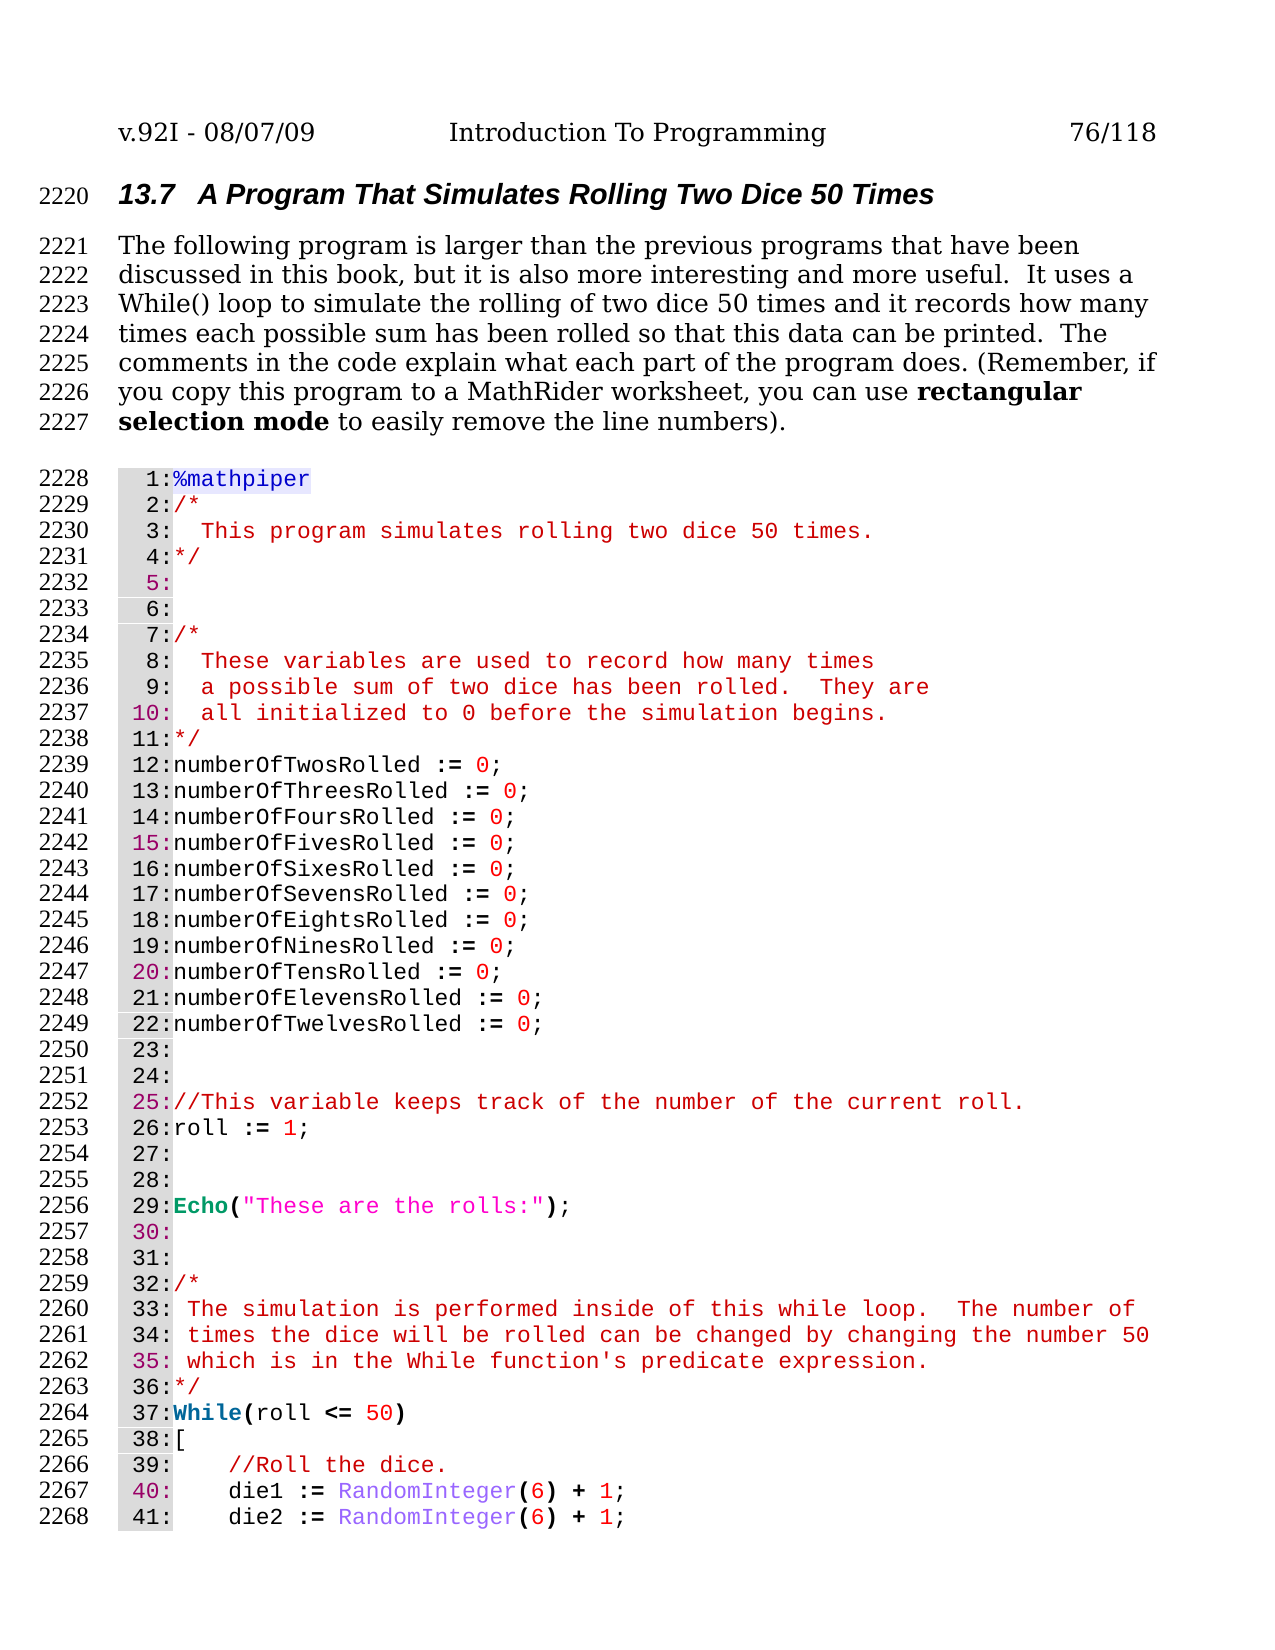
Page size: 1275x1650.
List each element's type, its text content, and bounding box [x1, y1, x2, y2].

text 40: die1 := RandomInteger(6) + 1; [118, 1479, 1157, 1505]
text 34: times the dice will be rolled can be changed by changing the number 50 [118, 1324, 1157, 1350]
text 37:While(roll <= 50) [118, 1402, 1157, 1427]
text 11:*/ [118, 727, 1157, 753]
text 14:numberOfFoursRolled := 0; [118, 805, 1157, 831]
text 20:numberOfTensRolled := 0; [118, 961, 1157, 987]
text 7:/* [118, 623, 1157, 649]
text 24: [118, 1064, 1157, 1090]
subtitle A Program That Simulates Rolling Two Dice 50 Times [118, 177, 1157, 210]
text 5: [118, 572, 1157, 597]
text 8: These variables are used to record how many times [118, 649, 1157, 675]
text 41: die2 := RandomInteger(6) + 1; [118, 1505, 1157, 1531]
text 10: all initialized to 0 before the simulation begins. [118, 701, 1157, 727]
text 25://This variable keeps track of the number of the current roll. [118, 1090, 1157, 1116]
text The following program is larger than the previous programs that have been discussed in this book, but it is also more interesting and more useful. It uses a While() loop to simulate the rolling of two dice 50 times and it records how many times each possible sum has been rolled so that this data can be printed. The comments in the code explain what each part of the program does. (Remember, if you copy this program to a MathRider worksheet, you can use rectangular selection mode to easily remove the line numbers). [118, 231, 1157, 436]
text 18:numberOfEightsRolled := 0; [118, 909, 1157, 935]
text 38:[ [118, 1427, 1157, 1453]
text 2:/* [118, 494, 1157, 520]
text 26:roll := 1; [118, 1116, 1157, 1142]
text 35: which is in the While function's predicate expression. [118, 1350, 1157, 1376]
text 12:numberOfTwosRolled := 0; [118, 753, 1157, 779]
text 27: [118, 1142, 1157, 1168]
text 29:Echo("These are the rolls:"); [118, 1194, 1157, 1220]
text 19:numberOfNinesRolled := 0; [118, 935, 1157, 961]
text 16:numberOfSixesRolled := 0; [118, 857, 1157, 883]
text 6: [118, 597, 1157, 623]
text 9: a possible sum of two dice has been rolled. They are [118, 675, 1157, 701]
text 23: [118, 1038, 1157, 1064]
text 15:numberOfFivesRolled := 0; [118, 831, 1157, 857]
text 31: [118, 1246, 1157, 1272]
text 22:numberOfTwelvesRolled := 0; [118, 1012, 1157, 1038]
text 21:numberOfElevensRolled := 0; [118, 987, 1157, 1012]
text 39: //Roll the dice. [118, 1453, 1157, 1479]
text 17:numberOfSevensRolled := 0; [118, 883, 1157, 909]
text 13:numberOfThreesRolled := 0; [118, 779, 1157, 805]
text 36:*/ [118, 1376, 1157, 1402]
text 33: The simulation is performed inside of this while loop. The number of [118, 1298, 1157, 1324]
text 3: This program simulates rolling two dice 50 times. [118, 520, 1157, 546]
text 32:/* [118, 1272, 1157, 1298]
text 1:%mathpiper [118, 468, 1157, 494]
text 4:*/ [118, 546, 1157, 572]
text 28: [118, 1168, 1157, 1194]
text 30: [118, 1220, 1157, 1246]
